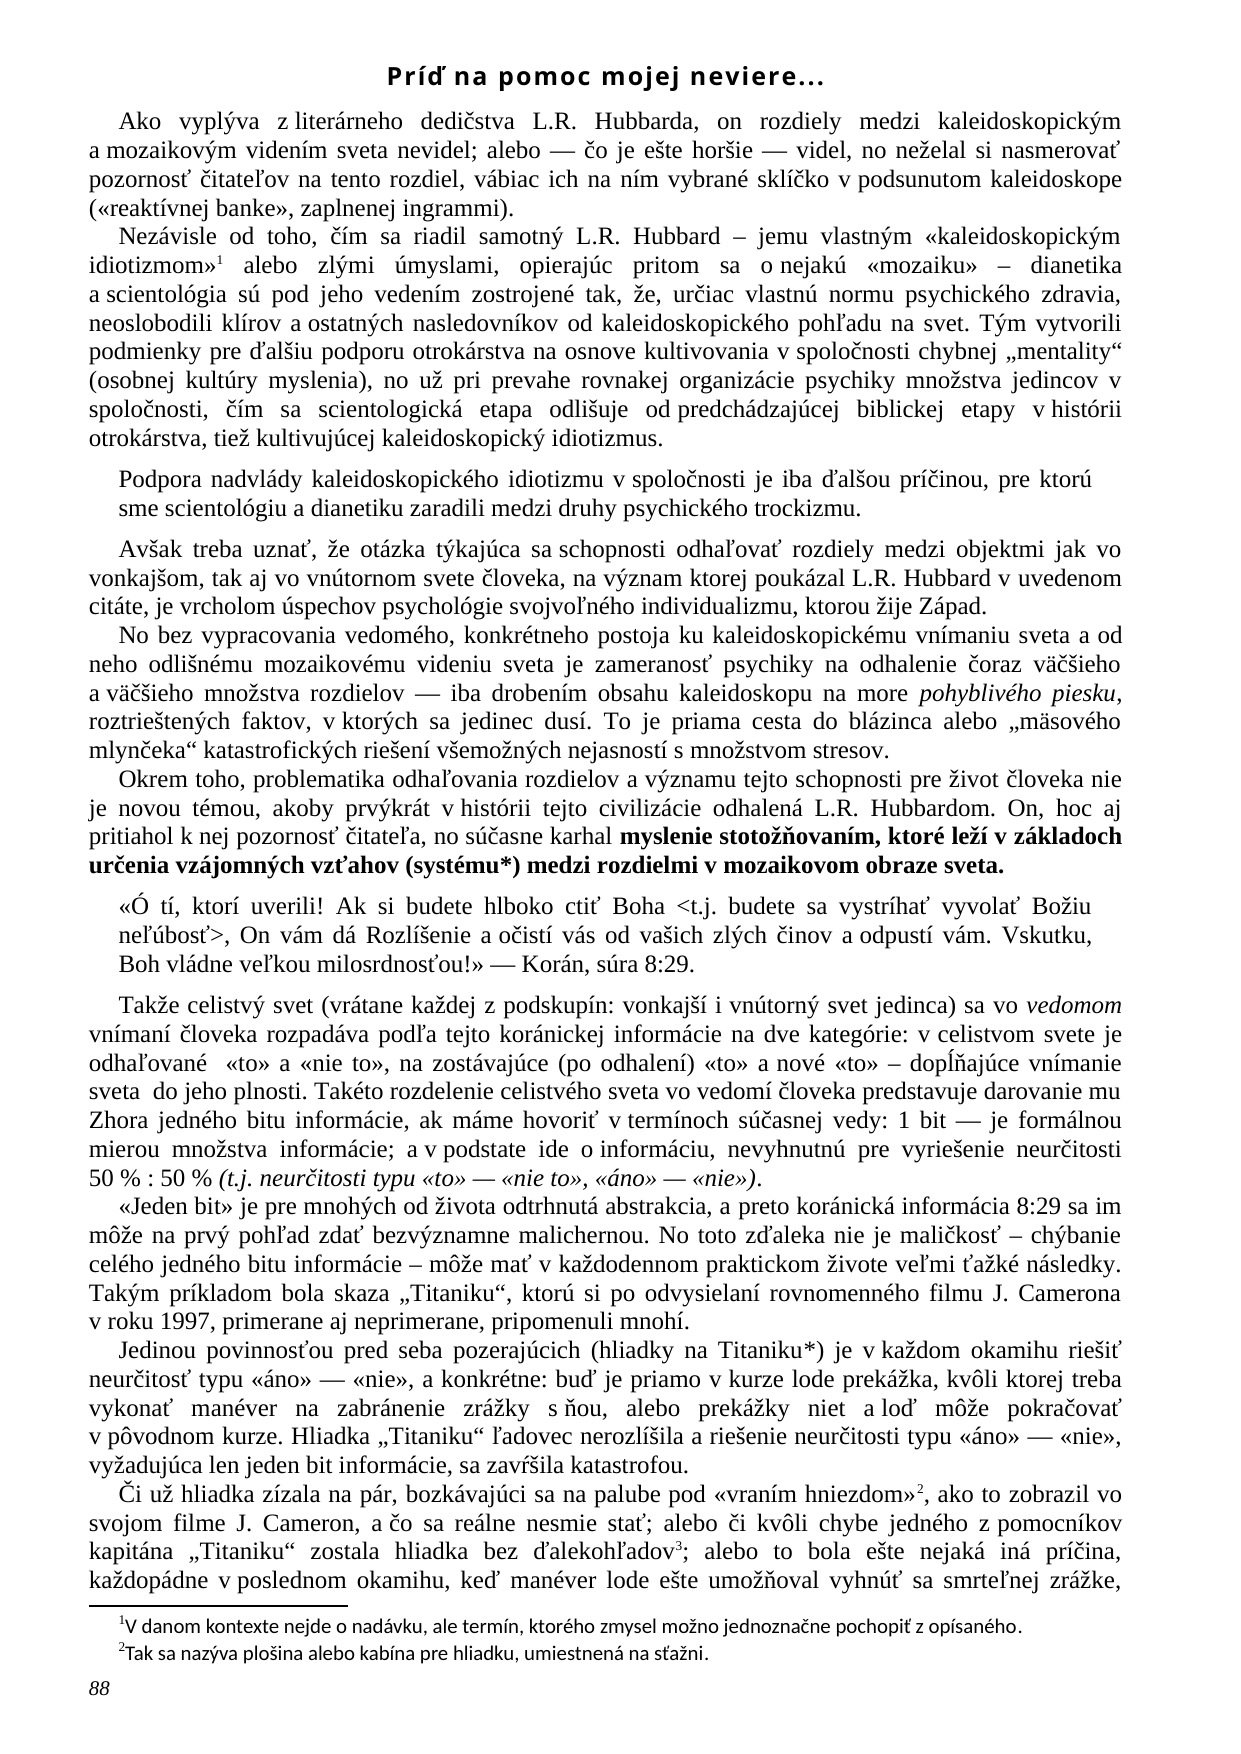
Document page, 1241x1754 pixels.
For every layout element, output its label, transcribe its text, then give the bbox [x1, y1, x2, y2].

text Okrem toho, problematika odhaľovania rozdielov a významu tejto schopnosti pre život človeka nie je novou témou, akoby prvýkrát v histórii tejto civilizácie odhalená L.R. Hubbardom. On, hoc aj pritiahol k nej pozornosť čitateľa, no súčasne karhal myslenie stotožňovaním, ktoré leží v základoch určenia vzájomných vzťahov (systému*) medzi rozdielmi v mozaikovom obraze sveta. [89, 764, 1122, 879]
text Či už hliadka zízala na pár, bozkávajúci sa na palube pod «vraním hniezdom», ako to zobrazil vo svojom filme J. Cameron, a čo sa reálne nesmie stať; alebo či kvôli chybe jedného z pomocníkov kapitána „Titaniku“ zostala hliadka bez ďalekohľadov; alebo to bola ešte nejaká iná príčina, každopádne v poslednom okamihu, keď manéver lode ešte umožňoval vyhnúť sa smrteľnej zrážke, [89, 1479, 1122, 1594]
text Ako vyplýva z literárneho dedičstva L.R. Hubbarda, on rozdiely medzi kaleidoskopickým a mozaikovým videním sveta nevidel; alebo — čo je ešte horšie — videl, no neželal si nasmerovať pozornosť čitateľov na tento rozdiel, vábiac ich na ním vybrané sklíčko v podsunutom kaleidoskope («reaktívnej banke», zaplnenej ingrammi). [89, 106, 1122, 221]
text Takže celistvý svet (vrátane každej z podskupín: vonkajší i vnútorný svet jedinca) sa vo vedomom vnímaní človeka rozpadáva podľa tejto koránickej informácie na dve kategórie: v celistvom svete je odhaľované «to» a «nie to», na zostávajúce (po odhalení) «to» a nové «to» – dopĺňajúce vnímanie sveta do jeho plnosti. Takéto rozdelenie celistvého sveta vo vedomí človeka predstavuje darovanie mu Zhora jedného bitu informácie, ak máme hovoriť v termínoch súčasnej vedy: 1 bit — je formálnou mierou množstva informácie; a v podstate ide o informáciu, nevyhnutnú pre vyriešenie neurčitosti 50 % : 50 % (t.j. neurčitosti typu «to» — «nie to», «áno» — «nie»). [89, 990, 1122, 1191]
text «Ó tí, ktorí uverili! Ak si budete hlboko ctiť Boha <t.j. budete sa vystríhať vyvolať Božiu neľúbosť>, On vám dá Rozlíšenie a očistí vás od vašich zlých činov a odpustí vám. Vskutku, Boh vládne veľkou milosrdnosťou!» — Korán, súra 8:29. [118, 891, 1092, 978]
text No bez vypracovania vedomého, konkrétneho postoja ku kaleidoskopickému vnímaniu sveta a od neho odlišnému mozaikovému videniu sveta je zameranosť psychiky na odhalenie čoraz väčšieho a väčšieho množstva rozdielov — iba drobením obsahu kaleidoskopu na more pohyblivého piesku, roztrieštených faktov, v ktorých sa jedinec dusí. To je priama cesta do blázinca alebo „mäsového mlynčeka“ katastrofických riešení všemožných nejasností s množstvom stresov. [89, 620, 1122, 764]
text Podpora nadvlády kaleidoskopického idiotizmu v spoločnosti je iba ďalšou príčinou, pre ktorú sme scientológiu a dianetiku zaradili medzi druhy psychického trockizmu. [118, 464, 1092, 521]
text Таk sa nazýva plošina alebo kabína pre hliadku, umiestnená na sťažni. [89, 1639, 1122, 1665]
text Nezávisle od toho, čím sa riadil samotný L.R. Hubbard – jemu vlastným «kaleidoskopickým idiotizmom» alebo zlými úmyslami, opierajúc pritom sa o nejakú «mozaiku» – dianetika a scientológia sú pod jeho vedením zostrojené tak, že, určiac vlastnú normu psychického zdravia, neoslobodili klírov a ostatných nasledovníkov od kaleidoskopického pohľadu na svet. Tým vytvorili podmienky pre ďalšiu podporu otrokárstva na osnove kultivovania v spoločnosti chybnej „mentality“ (osobnej kultúry myslenia), no už pri prevahe rovnakej organizácie psychiky množstva jedincov v spoločnosti, čím sa scientologická etapa odlišuje od predchádzajúcej biblickej etapy v histórii otrokárstva, tiež kultivujúcej kaleidoskopický idiotizmus. [89, 221, 1122, 451]
text Avšak treba uznať, že otázka týkajúca sa schopnosti odhaľovať rozdiely medzi objektmi jak vo vonkajšom, tak aj vo vnútornom svete človeka, na význam ktorej poukázal L.R. Hubbard v uvedenom citáte, je vrcholom úspechov psychológie svojvoľného individualizmu, ktorou žije Západ. [89, 534, 1122, 620]
text Jedinou povinnosťou pred seba pozerajúcich (hliadky na Titaniku*) je v každom okamihu riešiť neurčitosť typu «áno» — «nie», a konkrétne: buď je priamo v kurze lode prekážka, kvôli ktorej treba vykonať manéver na zabránenie zrážky s ňou, alebo prekážky niet a loď môže pokračovať v pôvodnom kurze. Hliadka „Titaniku“ ľadovec nerozlíšila a riešenie neurčitosti typu «áno» — «nie», vyžadujúca len jeden bit informácie, sa zavŕšila katastrofou. [89, 1335, 1122, 1479]
text V danom kontexte nejde o nadávku, ale termín, ktorého zmysel možno jednoznačne pochopiť z opísaného. [89, 1612, 1122, 1639]
text «Jeden bit» je pre mnohých od života odtrhnutá abstrakcia, a preto koránická informácia 8:29 sa im môže na prvý pohľad zdať bezvýznamne malichernou. No toto zďaleka nie je maličkosť – chýbanie celého jedného bitu informácie – môže mať v každodennom praktickom živote veľmi ťažké následky. Takým príkladom bola skaza „Titaniku“, ktorú si po odvysielaní rovnomenného filmu J. Camerona v roku 1997, primerane aj neprimerane, pripomenuli mnohí. [89, 1191, 1122, 1335]
